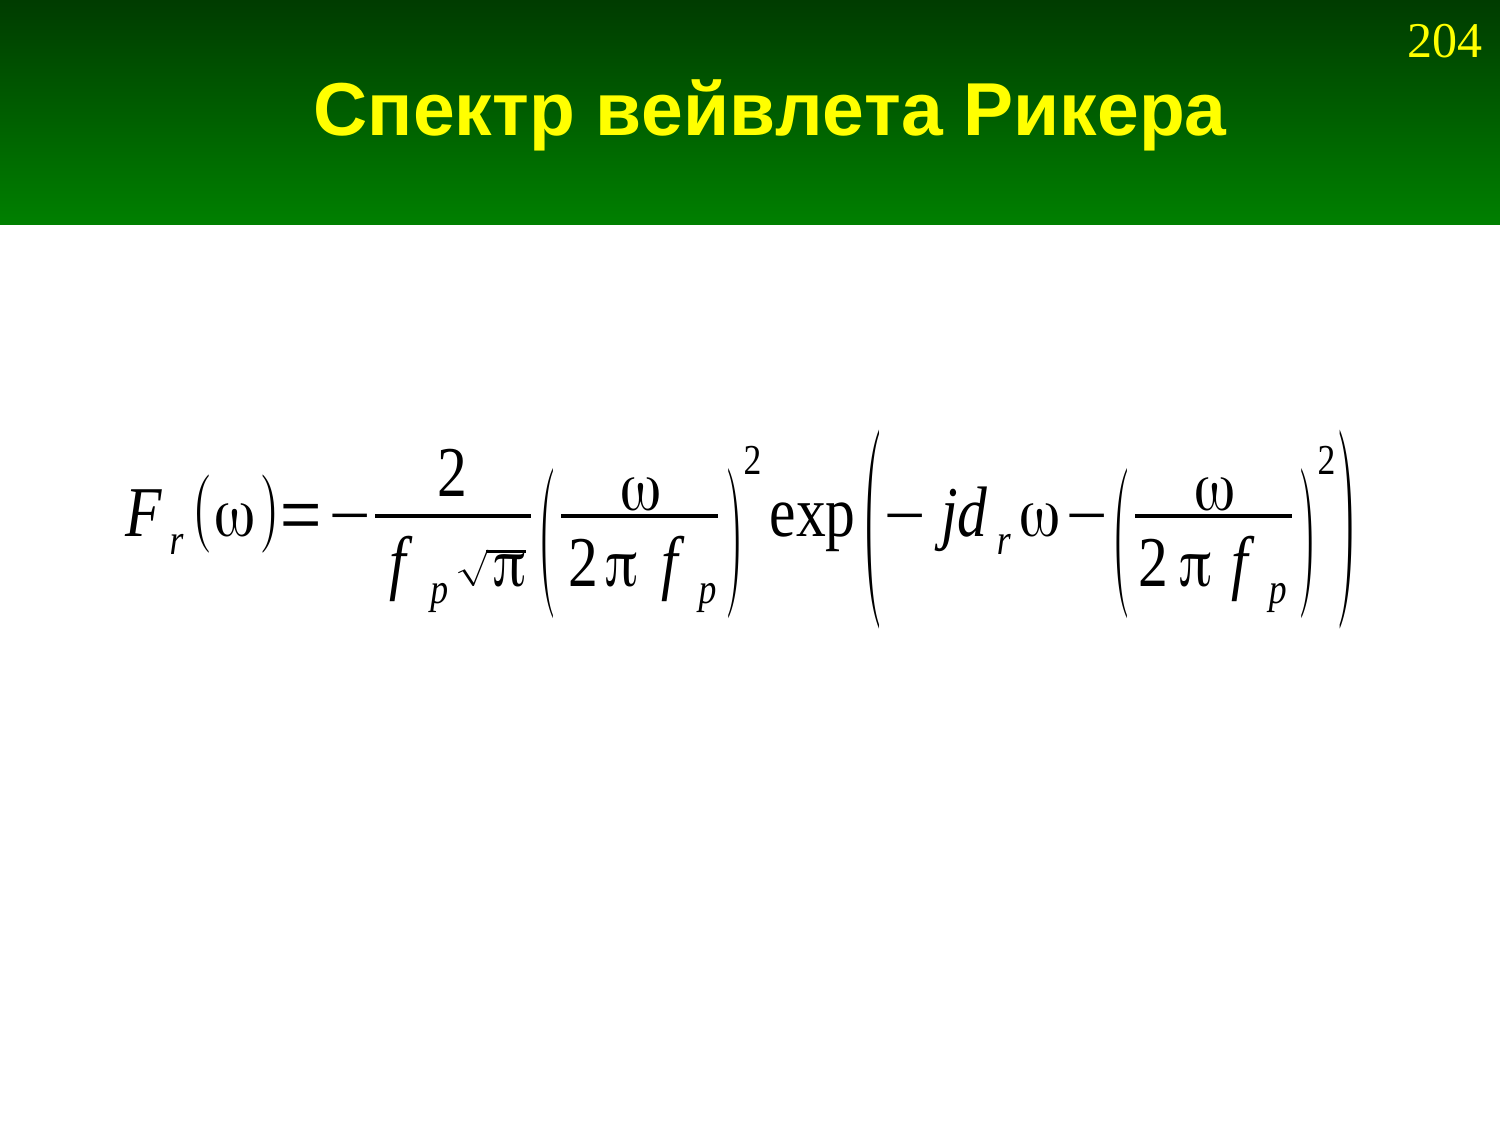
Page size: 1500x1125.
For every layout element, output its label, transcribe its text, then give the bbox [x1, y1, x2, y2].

chart [106, 425, 1372, 632]
title Спектр вейвлета Рикера [100, 7, 1441, 204]
